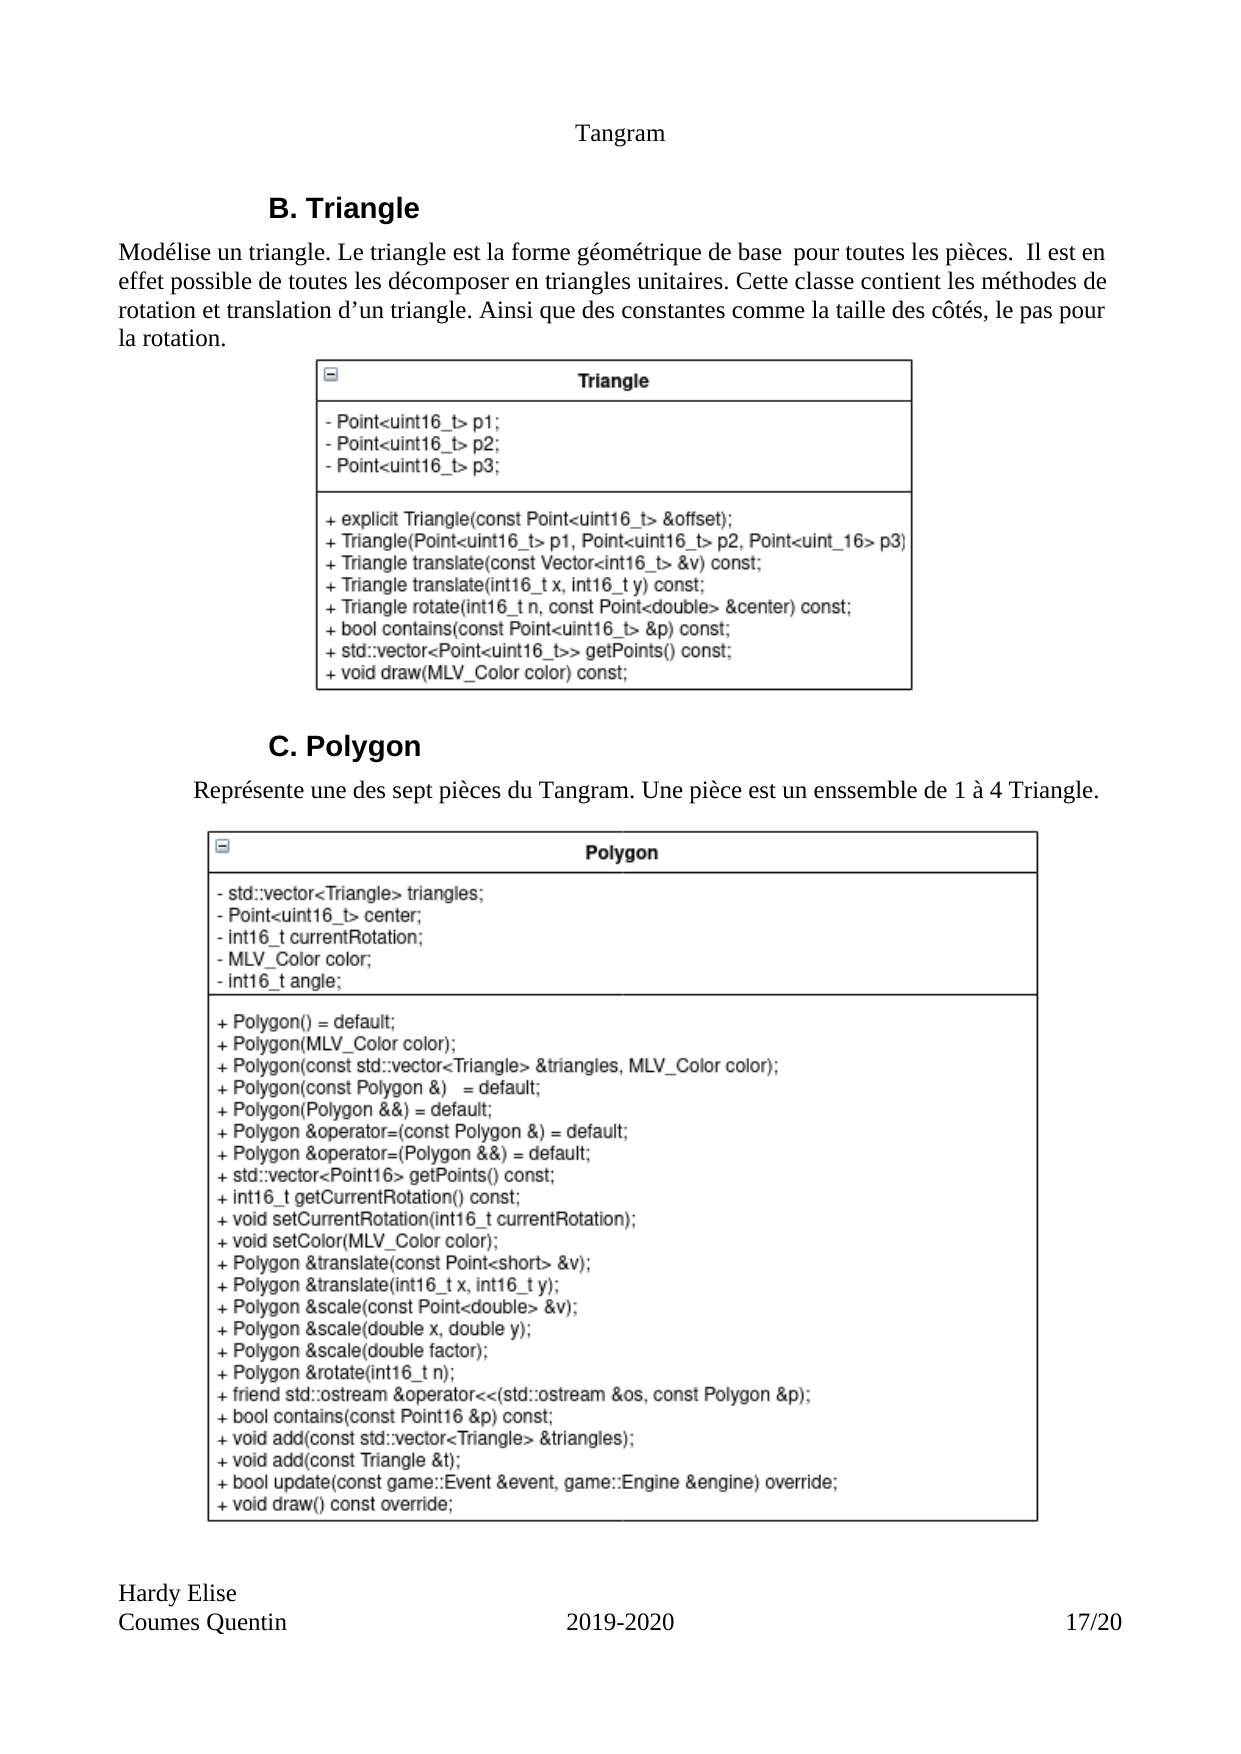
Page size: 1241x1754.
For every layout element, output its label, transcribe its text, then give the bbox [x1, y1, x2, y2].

subtitle B. Triangle [268, 191, 1122, 225]
subtitle C. Polygon [268, 729, 1122, 762]
picture [200, 822, 1040, 1525]
picture [310, 355, 930, 703]
text Modélise un triangle. Le triangle est la forme géométrique de base pour toutes les pièces. Il est en effet possible de toutes les décomposer en triangles unitaires. Cette classe contient les méthodes de rotation et translation d’un triangle. Ainsi que des constantes comme la taille des côtés, le pas pour la rotation. [118, 237, 1122, 352]
text Représente une des sept pièces du Tangram. Une pièce est un enssemble de 1 à 4 Triangle. [118, 775, 1122, 804]
